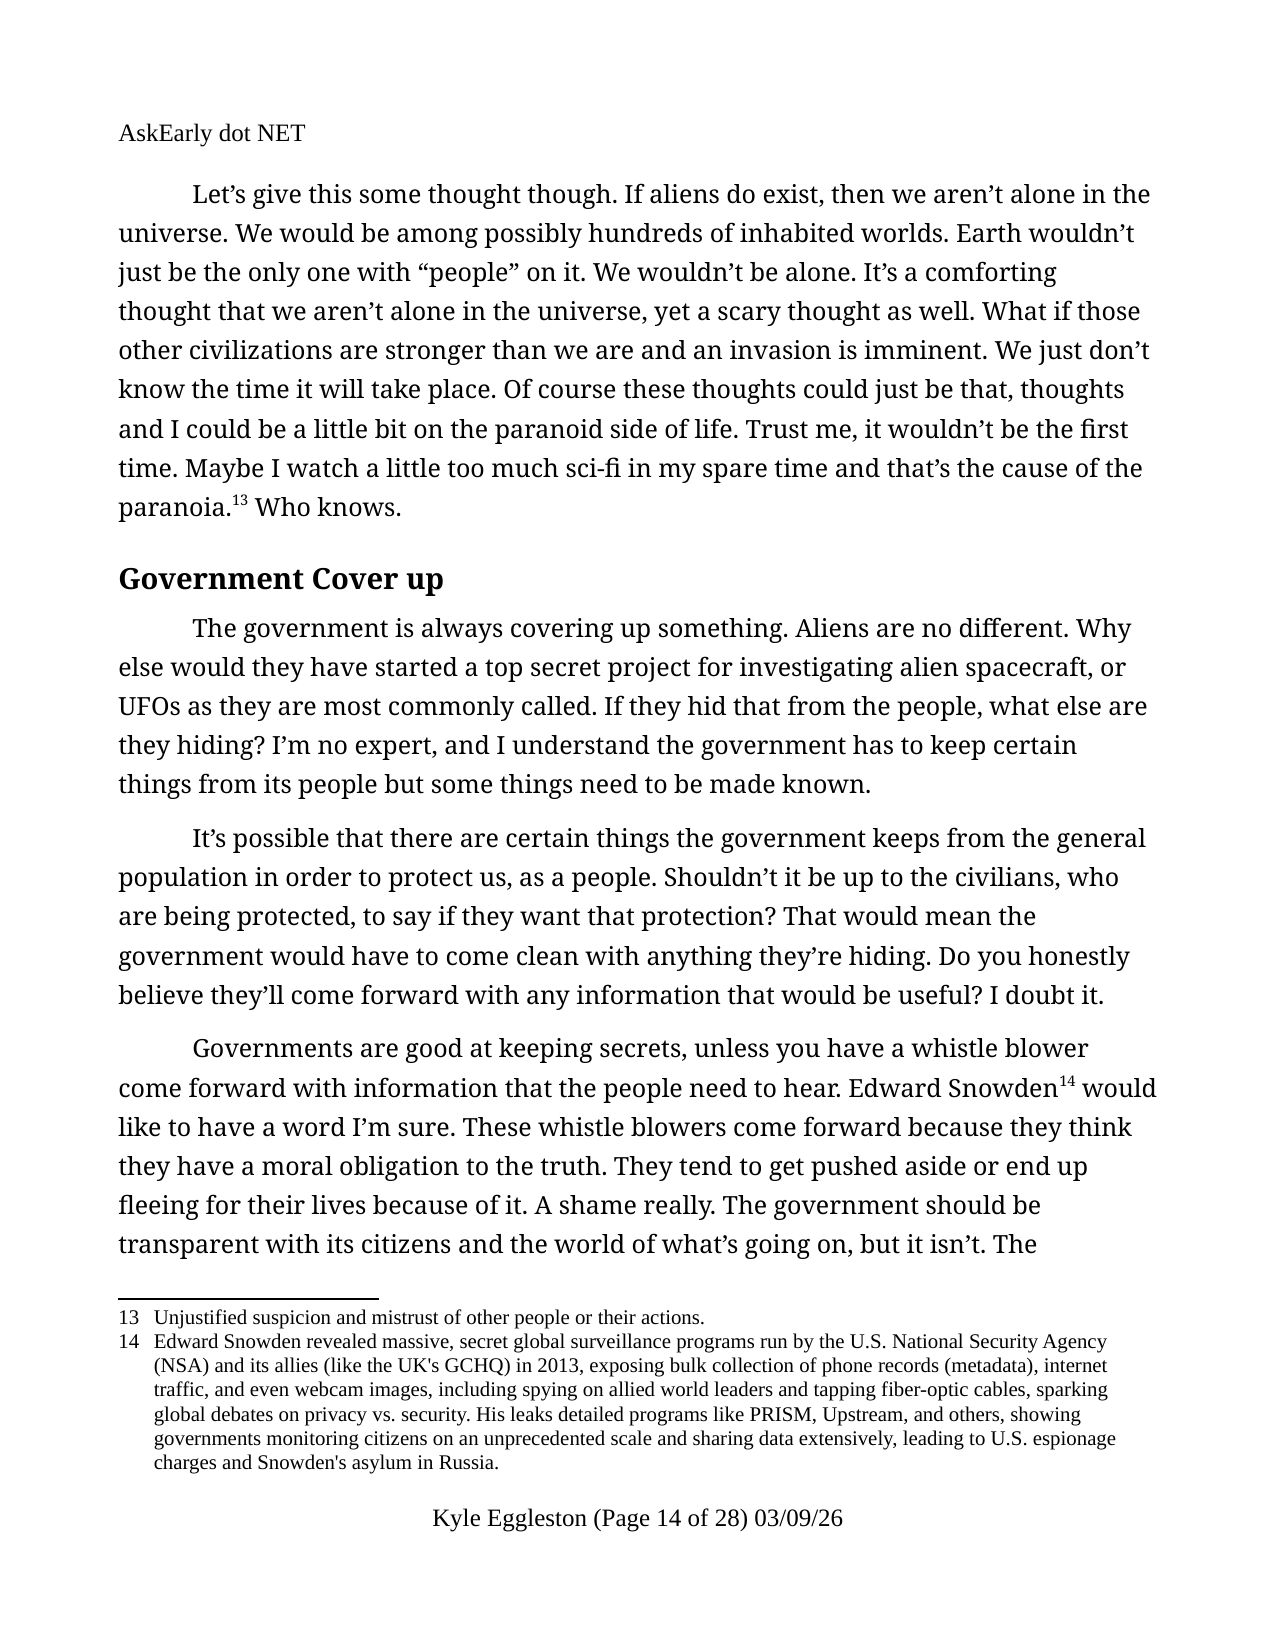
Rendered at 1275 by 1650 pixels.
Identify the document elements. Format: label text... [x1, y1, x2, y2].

text Let’s give this some thought though. If aliens do exist, then we aren’t alone in the universe. We would be among possibly hundreds of inhabited worlds. Earth wouldn’t just be the only one with “people” on it. We wouldn’t be alone. It’s a comforting thought that we aren’t alone in the universe, yet a scary thought as well. What if those other civilizations are stronger than we are and an invasion is imminent. We just don’t know the time it will take place. Of course these thoughts could just be that, thoughts and I could be a little bit on the paranoid side of life. Trust me, it wouldn’t be the first time. Maybe I watch a little too much sci-fi in my spare time and that’s the cause of the paranoia. Who knows. [118, 176, 1157, 524]
text It’s possible that there are certain things the government keeps from the general population in order to protect us, as a people. Shouldn’t it be up to the civilians, who are being protected, to say if they want that protection? That would mean the government would have to come clean with anything they’re hiding. Do you honestly believe they’ll come forward with any information that would be useful? I doubt it. [118, 821, 1157, 1011]
text Governments are good at keeping secrets, unless you have a whistle blower come forward with information that the people need to hear. Edward Snowden would like to have a word I’m sure. These whistle blowers come forward because they think they have a moral obligation to the truth. They tend to get pushed aside or end up fleeing for their lives because of it. A shame really. The government should be transparent with its citizens and the world of what’s going on, but it isn’t. The [118, 1031, 1157, 1261]
text Unjustified suspicion and mistrust of other people or their actions. [118, 1305, 1157, 1329]
subtitle Government Cover up [118, 558, 1157, 598]
text The government is always covering up something. Aliens are no different. Why else would they have started a top secret project for investigating alien spacecraft, or UFOs as they are most commonly called. If they hid that from the people, what else are they hiding? I’m no expert, and I understand the government has to keep certain things from its people but some things need to be made known. [118, 610, 1157, 801]
text Edward Snowden revealed massive, secret global surveillance programs run by the U.S. National Security Agency (NSA) and its allies (like the UK's GCHQ) in 2013, exposing bulk collection of phone records (metadata), internet traffic, and even webcam images, including spying on allied world leaders and tapping fiber-optic cables, sparking global debates on privacy vs. security. His leaks detailed programs like PRISM, Upstream, and others, showing governments monitoring citizens on an unprecedented scale and sharing data extensively, leading to U.S. espionage charges and Snowden's asylum in Russia. [118, 1329, 1157, 1474]
